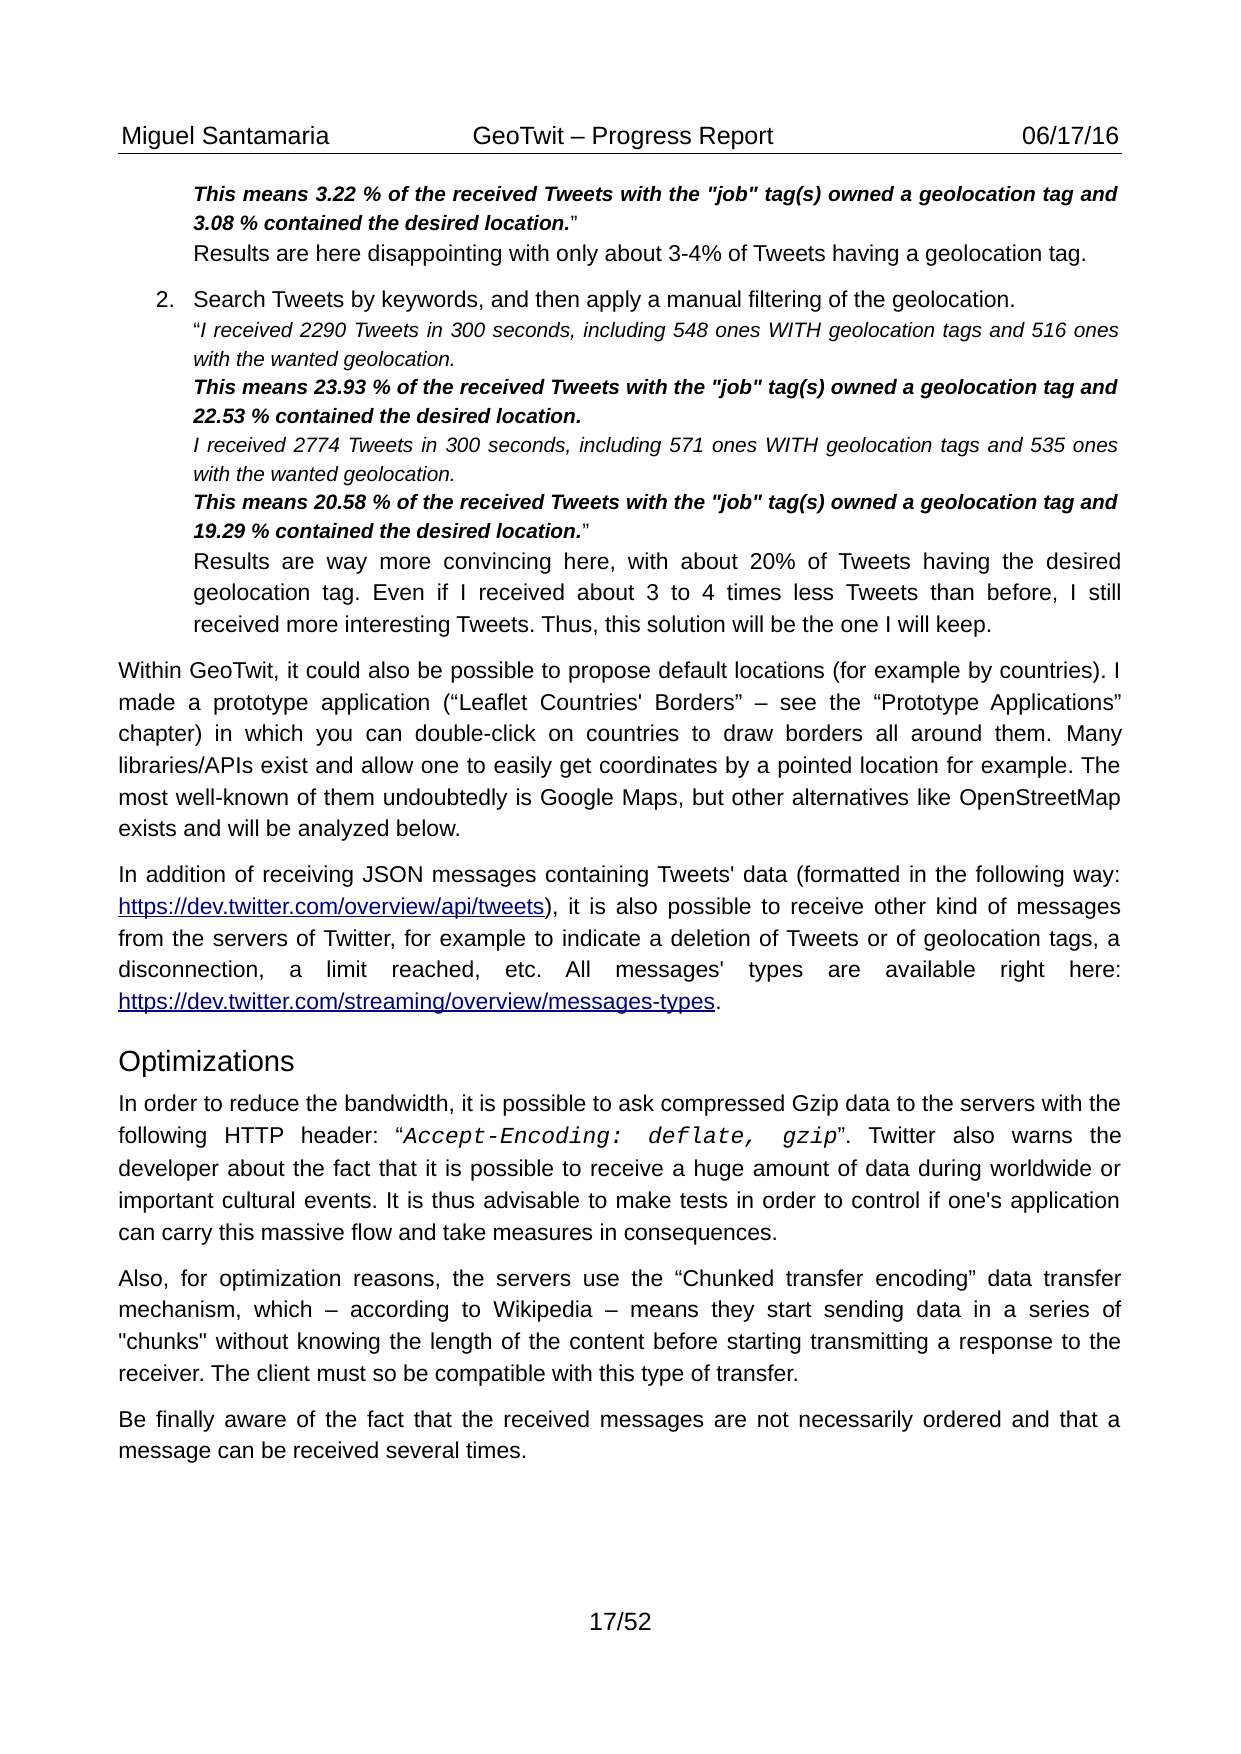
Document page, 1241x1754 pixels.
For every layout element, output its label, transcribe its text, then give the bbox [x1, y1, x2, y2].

list Search Tweets by keywords, and then apply a manual filtering of the geolocation. [156, 286, 1122, 312]
text Be finally aware of the fact that the received messages are not necessarily ordered and that a message can be received several times. [118, 1406, 1122, 1464]
list I received 2774 Tweets in 300 seconds, including 571 ones WITH geolocation tags and 535 ones with the wanted geolocation. [156, 433, 1122, 485]
text In order to reduce the bandwidth, it is possible to ask compressed Gzip data to the servers with the following HTTP header: “Accept-Encoding: deflate, gzip”. Twitter also warns the developer about the fact that it is possible to receive a huge amount of data during worldwide or important cultural events. It is thus advisable to make tests in order to control if one's application can carry this massive flow and take measures in consequences. [118, 1090, 1122, 1245]
list Results are here disappointing with only about 3-4% of Tweets having a geolocation tag. [156, 240, 1122, 266]
text Also, for optimization reasons, the servers use the “Chunked transfer encoding” data transfer mechanism, which – according to Wikipedia – means they start sending data in a series of "chunks" without knowing the length of the content before starting transmitting a response to the receiver. The client must so be compatible with this type of transfer. [118, 1265, 1122, 1386]
subtitle Optimizations [118, 1044, 1122, 1078]
list This means 23.93 % of the received Tweets with the "job" tag(s) owned a geolocation tag and 22.53 % contained the desired location. [156, 375, 1122, 428]
text In addition of receiving JSON messages containing Tweets' data (formatted in the following way: https://dev.twitter.com/overview/api/tweets), it is also possible to receive other kind of messages from the servers of Twitter, for example to indicate a deletion of Tweets or of geolocation tags, a disconnection, a limit reached, etc. All messages' types are available right here: https://dev.twitter.com/streaming/overview/messages-types. [118, 861, 1122, 1014]
text Within GeoTwit, it could also be possible to propose default locations (for example by countries). I made a prototype application (“Leaflet Countries' Borders” – see the “Prototype Applications” chapter) in which you can double-click on countries to draw borders all around them. Many libraries/APIs exist and allow one to easily get coordinates by a pointed location for example. The most well-known of them undoubtedly is Google Maps, but other alternatives like OpenStreetMap exists and will be analyzed below. [118, 657, 1122, 841]
list Results are way more convincing here, with about 20% of Tweets having the desired geolocation tag. Even if I received about 3 to 4 times less Tweets than before, I still received more interesting Tweets. Thus, this solution will be the one I will keep. [156, 548, 1122, 637]
list “I received 2290 Tweets in 300 seconds, including 548 ones WITH geolocation tags and 516 ones with the wanted geolocation. [156, 318, 1122, 370]
list This means 20.58 % of the received Tweets with the "job" tag(s) owned a geolocation tag and 19.29 % contained the desired location.” [156, 490, 1122, 543]
list This means 3.22 % of the received Tweets with the "job" tag(s) owned a geolocation tag and 3.08 % contained the desired location.” [156, 182, 1122, 235]
